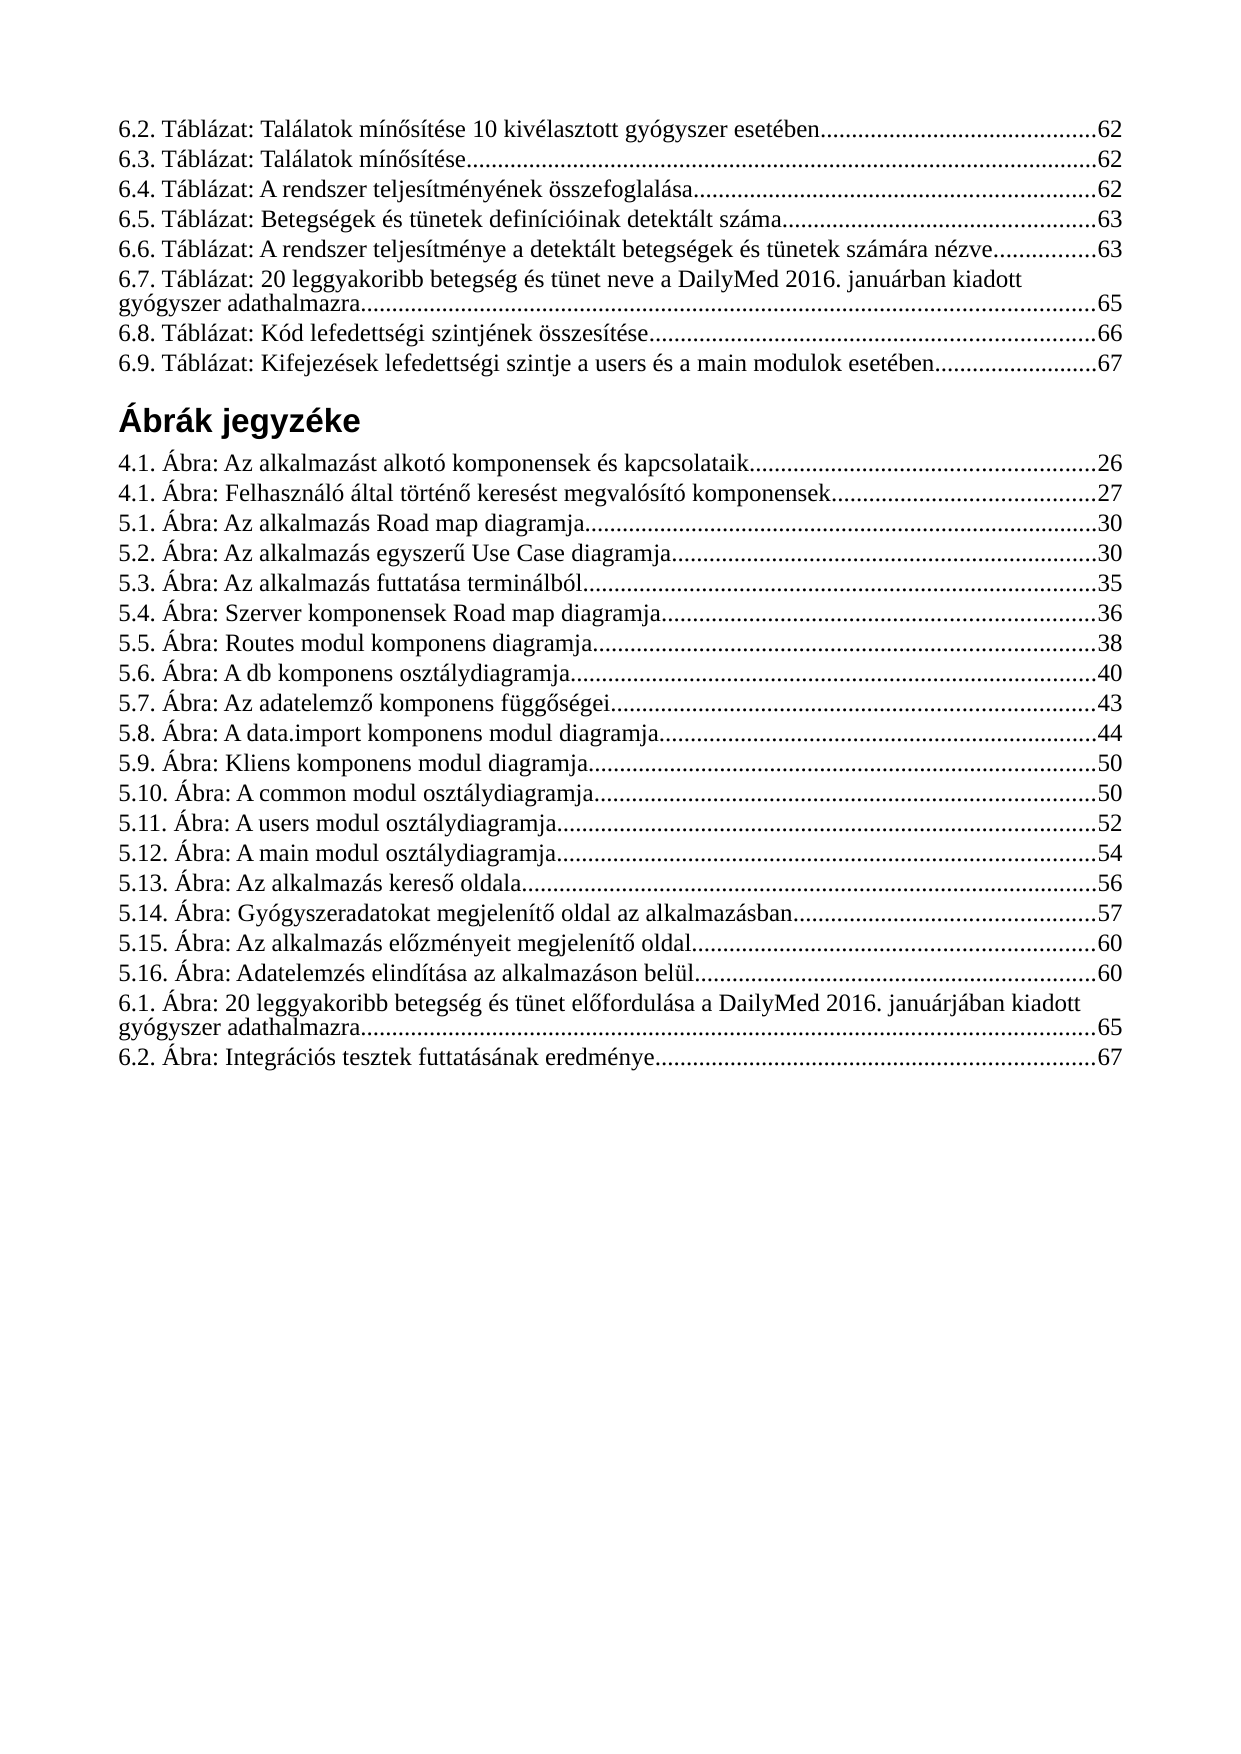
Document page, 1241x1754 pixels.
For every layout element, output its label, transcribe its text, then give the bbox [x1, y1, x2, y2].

text 6.2. Ábra: Integrációs tesztek futtatásának eredménye 67 [118, 1046, 1122, 1070]
text 4.1. Ábra: Felhasználó által történő keresést megvalósító komponensek 27 [118, 482, 1122, 506]
text 5.8. Ábra: A data.import komponens modul diagramja 44 [118, 722, 1122, 746]
text 5.5. Ábra: Routes modul komponens diagramja 38 [118, 632, 1122, 656]
text 5.14. Ábra: Gyógyszeradatokat megjelenítő oldal az alkalmazásban 57 [118, 902, 1122, 926]
text 5.16. Ábra: Adatelemzés elindítása az alkalmazáson belül 60 [118, 962, 1122, 986]
text 5.3. Ábra: Az alkalmazás futtatása terminálból 35 [118, 572, 1122, 596]
text 5.10. Ábra: A common modul osztálydiagramja 50 [118, 782, 1122, 806]
text 5.7. Ábra: Az adatelemző komponens függőségei 43 [118, 692, 1122, 716]
text 5.6. Ábra: A db komponens osztálydiagramja 40 [118, 662, 1122, 686]
text 5.11. Ábra: A users modul osztálydiagramja 52 [118, 812, 1122, 836]
text 5.15. Ábra: Az alkalmazás előzményeit megjelenítő oldal 60 [118, 932, 1122, 956]
text 6.3. Táblázat: Találatok mínősítése 62 [118, 148, 1122, 172]
text 4.1. Ábra: Az alkalmazást alkotó komponensek és kapcsolataik 26 [118, 452, 1122, 476]
text 6.5. Táblázat: Betegségek és tünetek definícióinak detektált száma 63 [118, 208, 1122, 232]
text 6.4. Táblázat: A rendszer teljesítményének összefoglalása 62 [118, 178, 1122, 202]
text 5.4. Ábra: Szerver komponensek Road map diagramja 36 [118, 602, 1122, 626]
text 6.1. Ábra: 20 leggyakoribb betegség és tünet előfordulása a DailyMed 2016. januárjában kiadott gyógyszer adathalmazra 65 [118, 992, 1122, 1040]
text 5.13. Ábra: Az alkalmazás kereső oldala 56 [118, 872, 1122, 896]
text 5.12. Ábra: A main modul osztálydiagramja 54 [118, 842, 1122, 866]
text 6.7. Táblázat: 20 leggyakoribb betegség és tünet neve a DailyMed 2016. januárban kiadott gyógyszer adathalmazra 65 [118, 268, 1122, 316]
text 6.8. Táblázat: Kód lefedettségi szintjének összesítése 66 [118, 322, 1122, 346]
text 5.1. Ábra: Az alkalmazás Road map diagramja 30 [118, 512, 1122, 536]
subtitle Ábrák jegyzéke [118, 401, 1122, 439]
text 5.9. Ábra: Kliens komponens modul diagramja 50 [118, 752, 1122, 776]
text 6.2. Táblázat: Találatok mínősítése 10 kivélasztott gyógyszer esetében 62 [118, 118, 1122, 142]
text 5.2. Ábra: Az alkalmazás egyszerű Use Case diagramja 30 [118, 542, 1122, 566]
text 6.6. Táblázat: A rendszer teljesítménye a detektált betegségek és tünetek számára nézve 63 [118, 238, 1122, 262]
text 6.9. Táblázat: Kifejezések lefedettségi szintje a users és a main modulok esetében 67 [118, 352, 1122, 376]
